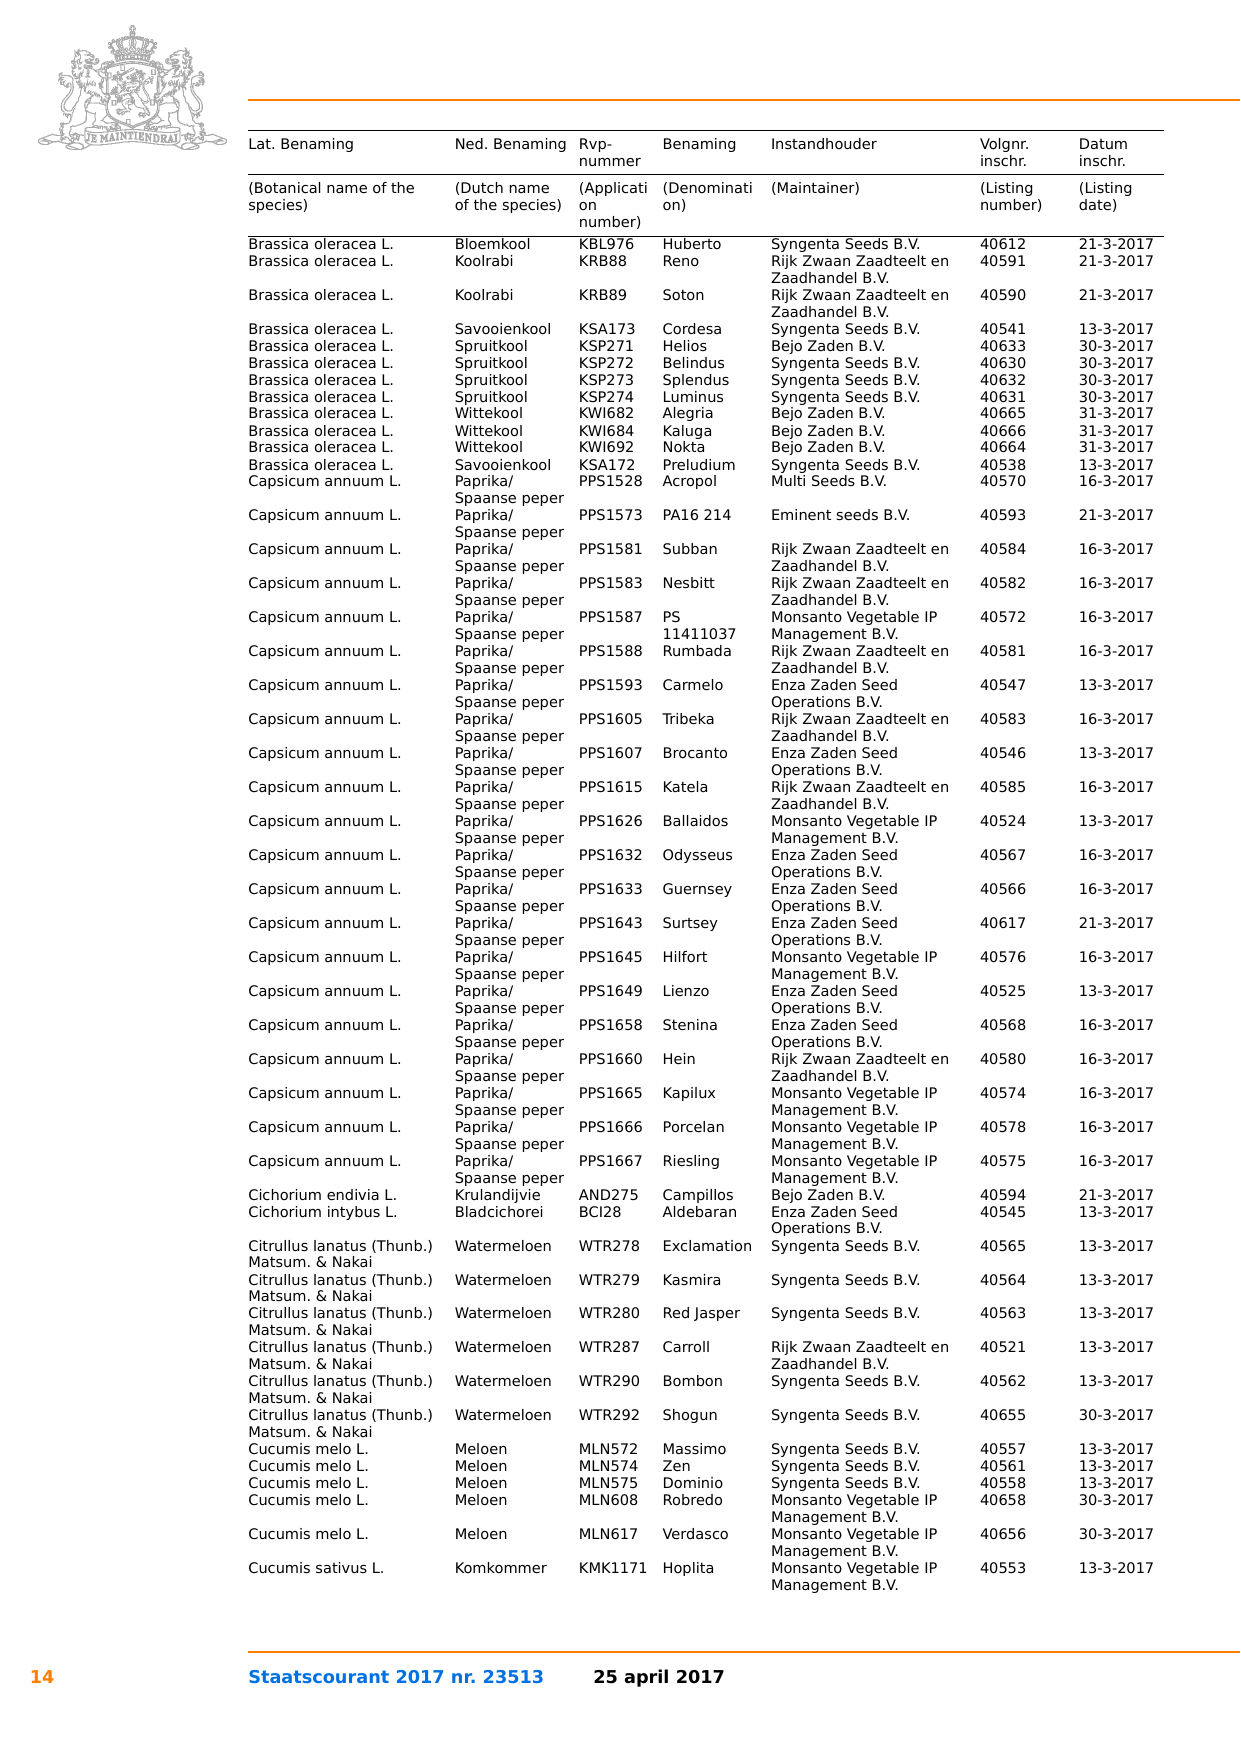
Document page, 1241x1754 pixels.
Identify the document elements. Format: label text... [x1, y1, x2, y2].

table_cell Guernsey [657, 881, 765, 915]
table_cell Hilfort [657, 949, 765, 983]
table_cell Watermeloen [449, 1238, 573, 1271]
table_cell Paprika/Spaanse peper [449, 1051, 573, 1084]
table_cell Capsicum annuum L. [248, 575, 448, 609]
table_cell 40564 [974, 1271, 1073, 1305]
table_cell 13-3-2017 [1073, 1238, 1163, 1271]
table_cell 40580 [974, 1051, 1073, 1084]
table_cell Kaluga [657, 423, 765, 439]
table_cell PPS1583 [573, 575, 657, 609]
table_cell Brassica oleracea L. [248, 253, 448, 287]
table_cell Carroll [657, 1339, 765, 1373]
table_cell Zen [657, 1458, 765, 1475]
table_cell Paprika/Spaanse peper [449, 949, 573, 983]
table_cell Verdasco [657, 1526, 765, 1560]
table_cell 13-3-2017 [1073, 983, 1163, 1017]
table_cell Koolrabi [449, 253, 573, 287]
table_cell Shogun [657, 1407, 765, 1441]
table_cell BCI28 [573, 1204, 657, 1237]
table_cell (Dutch name of the species) [449, 175, 573, 236]
table_cell 16-3-2017 [1073, 1051, 1163, 1084]
table_cell Capsicum annuum L. [248, 847, 448, 881]
table_cell 40561 [974, 1458, 1073, 1475]
table_cell Eminent seeds B.V. [765, 507, 974, 541]
table_cell PA16 214 [657, 507, 765, 541]
table_cell Capsicum annuum L. [248, 915, 448, 949]
table_cell Capsicum annuum L. [248, 949, 448, 983]
table_cell Brassica oleracea L. [248, 338, 448, 354]
table_cell Cucumis melo L. [248, 1441, 448, 1458]
table_cell 40656 [974, 1526, 1073, 1560]
table_cell Rijk Zwaan Zaadteelt en Zaadhandel B.V. [765, 287, 974, 321]
table_cell 40594 [974, 1186, 1073, 1203]
table_cell 16-3-2017 [1073, 575, 1163, 609]
table_cell Bombon [657, 1373, 765, 1407]
table_cell 40557 [974, 1441, 1073, 1458]
table_cell Cucumis melo L. [248, 1492, 448, 1526]
table_cell 21-3-2017 [1073, 253, 1163, 287]
table_cell 21-3-2017 [1073, 915, 1163, 949]
table_cell 40545 [974, 1204, 1073, 1237]
table_cell (Botanical name of the species) [248, 175, 448, 236]
table_cell 40590 [974, 287, 1073, 321]
table_cell Paprika/Spaanse peper [449, 575, 573, 609]
table_cell 16-3-2017 [1073, 949, 1163, 983]
table_cell Brassica oleracea L. [248, 371, 448, 388]
table_cell MLN608 [573, 1492, 657, 1526]
table_cell Citrullus lanatus (Thunb.) Matsum. & Nakai [248, 1373, 448, 1407]
table_cell 40565 [974, 1238, 1073, 1271]
table_cell Meloen [449, 1441, 573, 1458]
table_cell 13-3-2017 [1073, 1204, 1163, 1237]
table_cell Paprika/Spaanse peper [449, 915, 573, 949]
table_cell Syngenta Seeds B.V. [765, 1305, 974, 1339]
table_cell 21-3-2017 [1073, 1186, 1163, 1203]
table_cell Soton [657, 287, 765, 321]
table_cell Bloemkool [449, 237, 573, 253]
table_header Instandhouder [765, 131, 974, 174]
table_cell Citrullus lanatus (Thunb.) Matsum. & Nakai [248, 1305, 448, 1339]
table_cell PPS1665 [573, 1085, 657, 1118]
table_cell WTR280 [573, 1305, 657, 1339]
table_cell Capsicum annuum L. [248, 1085, 448, 1118]
table_cell 40665 [974, 405, 1073, 422]
table_cell 40658 [974, 1492, 1073, 1526]
table_cell KMK1171 [573, 1560, 657, 1594]
table_cell Monsanto Vegetable IP Management B.V. [765, 1560, 974, 1594]
table_header Benaming [657, 131, 765, 174]
table_cell WTR292 [573, 1407, 657, 1441]
table_cell 30-3-2017 [1073, 355, 1163, 371]
table_cell 16-3-2017 [1073, 1017, 1163, 1051]
table_cell 21-3-2017 [1073, 287, 1163, 321]
table_cell PPS1658 [573, 1017, 657, 1051]
table_cell PPS1588 [573, 643, 657, 677]
table_cell 40576 [974, 949, 1073, 983]
table_cell KSP271 [573, 338, 657, 354]
table_cell MLN572 [573, 1441, 657, 1458]
table_cell Savooienkool [449, 321, 573, 337]
table_cell Brocanto [657, 745, 765, 779]
table_cell MLN575 [573, 1475, 657, 1492]
table_cell 21-3-2017 [1073, 507, 1163, 541]
table_cell Rijk Zwaan Zaadteelt en Zaadhandel B.V. [765, 643, 974, 677]
table_cell Paprika/Spaanse peper [449, 677, 573, 711]
table_cell Brassica oleracea L. [248, 405, 448, 422]
table_cell Citrullus lanatus (Thunb.) Matsum. & Nakai [248, 1407, 448, 1441]
table_cell 13-3-2017 [1073, 745, 1163, 779]
table_cell 30-3-2017 [1073, 389, 1163, 405]
table_cell MLN574 [573, 1458, 657, 1475]
table_cell Bejo Zaden B.V. [765, 405, 974, 422]
table_cell 16-3-2017 [1073, 473, 1163, 507]
table_cell Campillos [657, 1186, 765, 1203]
table_cell PPS1615 [573, 779, 657, 813]
table_cell Paprika/Spaanse peper [449, 541, 573, 575]
table_cell 16-3-2017 [1073, 609, 1163, 643]
table_cell Capsicum annuum L. [248, 1153, 448, 1186]
table_cell 13-3-2017 [1073, 813, 1163, 847]
table_cell Capsicum annuum L. [248, 813, 448, 847]
table_cell Luminus [657, 389, 765, 405]
table_cell 40612 [974, 237, 1073, 253]
table_cell Exclamation [657, 1238, 765, 1271]
table_cell Nokta [657, 439, 765, 456]
table_cell Watermeloen [449, 1305, 573, 1339]
table_cell 40562 [974, 1373, 1073, 1407]
table_cell Hein [657, 1051, 765, 1084]
table_cell WTR287 [573, 1339, 657, 1373]
table_cell PPS1660 [573, 1051, 657, 1084]
table_cell 16-3-2017 [1073, 1153, 1163, 1186]
table_cell Brassica oleracea L. [248, 355, 448, 371]
table_cell PPS1667 [573, 1153, 657, 1186]
table_cell Syngenta Seeds B.V. [765, 1458, 974, 1475]
table_cell 40633 [974, 338, 1073, 354]
table_cell Spruitkool [449, 371, 573, 388]
table_cell 16-3-2017 [1073, 779, 1163, 813]
table_cell Capsicum annuum L. [248, 745, 448, 779]
table_cell Stenina [657, 1017, 765, 1051]
table_cell Monsanto Vegetable IP Management B.V. [765, 1085, 974, 1118]
table_cell Paprika/Spaanse peper [449, 1017, 573, 1051]
table_cell WTR290 [573, 1373, 657, 1407]
table_cell 40525 [974, 983, 1073, 1017]
table_cell Preludium [657, 456, 765, 473]
table_cell Huberto [657, 237, 765, 253]
table_cell Capsicum annuum L. [248, 643, 448, 677]
table_cell 40664 [974, 439, 1073, 456]
table_cell 40585 [974, 779, 1073, 813]
table_cell Spruitkool [449, 338, 573, 354]
table_cell Monsanto Vegetable IP Management B.V. [765, 813, 974, 847]
table_cell PPS1626 [573, 813, 657, 847]
table_cell Bejo Zaden B.V. [765, 338, 974, 354]
table_cell KSP274 [573, 389, 657, 405]
table_cell Monsanto Vegetable IP Management B.V. [765, 949, 974, 983]
table_cell Watermeloen [449, 1373, 573, 1407]
table_cell Spruitkool [449, 355, 573, 371]
table_cell Meloen [449, 1526, 573, 1560]
table_cell Wittekool [449, 423, 573, 439]
table_cell 40568 [974, 1017, 1073, 1051]
table_cell KSA173 [573, 321, 657, 337]
table_cell MLN617 [573, 1526, 657, 1560]
table_cell PPS1649 [573, 983, 657, 1017]
table_cell Paprika/Spaanse peper [449, 881, 573, 915]
table_cell Riesling [657, 1153, 765, 1186]
table_cell Capsicum annuum L. [248, 507, 448, 541]
table_cell 40566 [974, 881, 1073, 915]
table_header Rvp-nummer [573, 131, 657, 174]
table_cell Capsicum annuum L. [248, 1017, 448, 1051]
table_cell 40593 [974, 507, 1073, 541]
table_cell 40558 [974, 1475, 1073, 1492]
table_cell PPS1645 [573, 949, 657, 983]
table_cell Wittekool [449, 405, 573, 422]
table_cell Kasmira [657, 1271, 765, 1305]
table_cell Koolrabi [449, 287, 573, 321]
table_cell Brassica oleracea L. [248, 439, 448, 456]
table_cell Savooienkool [449, 456, 573, 473]
table_cell Capsicum annuum L. [248, 711, 448, 745]
table_cell 40538 [974, 456, 1073, 473]
table_cell KWI682 [573, 405, 657, 422]
table_cell Cichorium endivia L. [248, 1186, 448, 1203]
table_cell 16-3-2017 [1073, 881, 1163, 915]
table_cell 13-3-2017 [1073, 1271, 1163, 1305]
table_cell Subban [657, 541, 765, 575]
table_cell 16-3-2017 [1073, 1085, 1163, 1118]
table_cell Komkommer [449, 1560, 573, 1594]
table_cell KSP272 [573, 355, 657, 371]
table_cell PPS1607 [573, 745, 657, 779]
table_cell PPS1573 [573, 507, 657, 541]
table_cell Monsanto Vegetable IP Management B.V. [765, 609, 974, 643]
table_cell Monsanto Vegetable IP Management B.V. [765, 1492, 974, 1526]
table_cell 40546 [974, 745, 1073, 779]
table_cell Paprika/Spaanse peper [449, 847, 573, 881]
table_cell AND275 [573, 1186, 657, 1203]
table_cell 40563 [974, 1305, 1073, 1339]
table_cell Katela [657, 779, 765, 813]
table_cell Aldebaran [657, 1204, 765, 1237]
table_cell PPS1581 [573, 541, 657, 575]
table_cell Lienzo [657, 983, 765, 1017]
table_cell Brassica oleracea L. [248, 423, 448, 439]
table_cell Paprika/Spaanse peper [449, 745, 573, 779]
table_cell 40541 [974, 321, 1073, 337]
table_cell Alegria [657, 405, 765, 422]
table_cell 13-3-2017 [1073, 1305, 1163, 1339]
table_cell 40574 [974, 1085, 1073, 1118]
table_cell 13-3-2017 [1073, 1560, 1163, 1594]
table_cell 21-3-2017 [1073, 237, 1163, 253]
table_cell Paprika/Spaanse peper [449, 507, 573, 541]
table_cell Brassica oleracea L. [248, 287, 448, 321]
table_cell 40630 [974, 355, 1073, 371]
table_cell 40617 [974, 915, 1073, 949]
table_cell Paprika/Spaanse peper [449, 1119, 573, 1152]
table_cell (Denomination) [657, 175, 765, 236]
table_cell 40575 [974, 1153, 1073, 1186]
table_cell KSP273 [573, 371, 657, 388]
table_cell (Maintainer) [765, 175, 974, 236]
table_cell Rijk Zwaan Zaadteelt en Zaadhandel B.V. [765, 575, 974, 609]
table_cell Dominio [657, 1475, 765, 1492]
table_cell Capsicum annuum L. [248, 541, 448, 575]
table_cell 40578 [974, 1119, 1073, 1152]
table_cell 40524 [974, 813, 1073, 847]
table_cell Capsicum annuum L. [248, 1119, 448, 1152]
table_cell PPS1605 [573, 711, 657, 745]
table_cell Spruitkool [449, 389, 573, 405]
table_cell Monsanto Vegetable IP Management B.V. [765, 1153, 974, 1186]
table_cell PS 11411037 [657, 609, 765, 643]
table_cell 31-3-2017 [1073, 439, 1163, 456]
table_cell Cucumis sativus L. [248, 1560, 448, 1594]
table_cell Cucumis melo L. [248, 1526, 448, 1560]
table_cell PPS1528 [573, 473, 657, 507]
table_cell Capsicum annuum L. [248, 609, 448, 643]
table_cell Carmelo [657, 677, 765, 711]
table_cell 16-3-2017 [1073, 711, 1163, 745]
table_cell Massimo [657, 1441, 765, 1458]
table_cell Enza Zaden Seed Operations B.V. [765, 847, 974, 881]
table_cell Capsicum annuum L. [248, 983, 448, 1017]
table_header Lat. Benaming [248, 131, 448, 174]
table_cell KRB89 [573, 287, 657, 321]
table_cell Bejo Zaden B.V. [765, 439, 974, 456]
table_cell Kapilux [657, 1085, 765, 1118]
table_cell KWI684 [573, 423, 657, 439]
table_cell Syngenta Seeds B.V. [765, 1238, 974, 1271]
table_header Ned. Benaming [449, 131, 573, 174]
table_cell PPS1643 [573, 915, 657, 949]
table_cell Syngenta Seeds B.V. [765, 1271, 974, 1305]
table_cell 40581 [974, 643, 1073, 677]
table_cell Paprika/Spaanse peper [449, 983, 573, 1017]
table_cell Rijk Zwaan Zaadteelt en Zaadhandel B.V. [765, 1339, 974, 1373]
table_cell Citrullus lanatus (Thunb.) Matsum. & Nakai [248, 1271, 448, 1305]
table_cell WTR279 [573, 1271, 657, 1305]
table_cell KWI692 [573, 439, 657, 456]
table_cell Watermeloen [449, 1407, 573, 1441]
table_cell Splendus [657, 371, 765, 388]
table_cell 31-3-2017 [1073, 423, 1163, 439]
table_cell Enza Zaden Seed Operations B.V. [765, 677, 974, 711]
table_cell Helios [657, 338, 765, 354]
table_cell Brassica oleracea L. [248, 321, 448, 337]
table_cell Paprika/Spaanse peper [449, 609, 573, 643]
table_cell Reno [657, 253, 765, 287]
table_cell Bejo Zaden B.V. [765, 1186, 974, 1203]
table_cell Red Jasper [657, 1305, 765, 1339]
table_cell Cichorium intybus L. [248, 1204, 448, 1237]
table_cell Robredo [657, 1492, 765, 1526]
table_cell Paprika/Spaanse peper [449, 1085, 573, 1118]
table_cell Tribeka [657, 711, 765, 745]
table_cell Krulandijvie [449, 1186, 573, 1203]
table_cell Enza Zaden Seed Operations B.V. [765, 881, 974, 915]
table_cell Wittekool [449, 439, 573, 456]
table_cell Porcelan [657, 1119, 765, 1152]
table_cell Watermeloen [449, 1339, 573, 1373]
table_cell 13-3-2017 [1073, 1373, 1163, 1407]
table_cell 40631 [974, 389, 1073, 405]
table_cell 30-3-2017 [1073, 338, 1163, 354]
table_cell Paprika/Spaanse peper [449, 643, 573, 677]
table_cell Meloen [449, 1458, 573, 1475]
table_cell 30-3-2017 [1073, 1526, 1163, 1560]
table_cell Brassica oleracea L. [248, 456, 448, 473]
table_cell Syngenta Seeds B.V. [765, 1373, 974, 1407]
table_cell 30-3-2017 [1073, 1407, 1163, 1441]
table_cell Paprika/Spaanse peper [449, 1153, 573, 1186]
table_cell 13-3-2017 [1073, 1475, 1163, 1492]
table_cell Rumbada [657, 643, 765, 677]
table_cell Bladcichorei [449, 1204, 573, 1237]
table_cell 40567 [974, 847, 1073, 881]
table_cell 30-3-2017 [1073, 1492, 1163, 1526]
table_cell Cordesa [657, 321, 765, 337]
table_cell Nesbitt [657, 575, 765, 609]
table_cell 40583 [974, 711, 1073, 745]
table_cell Citrullus lanatus (Thunb.) Matsum. & Nakai [248, 1339, 448, 1373]
table_cell Enza Zaden Seed Operations B.V. [765, 745, 974, 779]
table_cell Paprika/Spaanse peper [449, 473, 573, 507]
table_cell KBL976 [573, 237, 657, 253]
table_cell Multi Seeds B.V. [765, 473, 974, 507]
table_cell 13-3-2017 [1073, 456, 1163, 473]
table_cell 40572 [974, 609, 1073, 643]
table_cell (Listing date) [1073, 175, 1163, 236]
table_cell Belindus [657, 355, 765, 371]
table_cell Acropol [657, 473, 765, 507]
table_cell 40547 [974, 677, 1073, 711]
table_cell Rijk Zwaan Zaadteelt en Zaadhandel B.V. [765, 779, 974, 813]
table_cell Enza Zaden Seed Operations B.V. [765, 1017, 974, 1051]
table_cell 30-3-2017 [1073, 371, 1163, 388]
table_header Volgnr. inschr. [974, 131, 1073, 174]
table_cell Syngenta Seeds B.V. [765, 371, 974, 388]
table_cell (Listing number) [974, 175, 1073, 236]
table_cell 40570 [974, 473, 1073, 507]
table_cell Capsicum annuum L. [248, 1051, 448, 1084]
table_cell 13-3-2017 [1073, 1441, 1163, 1458]
table_cell Surtsey [657, 915, 765, 949]
table_cell Brassica oleracea L. [248, 389, 448, 405]
table_cell Meloen [449, 1475, 573, 1492]
table_cell (Application number) [573, 175, 657, 236]
table_cell Syngenta Seeds B.V. [765, 389, 974, 405]
table_cell 13-3-2017 [1073, 1339, 1163, 1373]
table_cell 40666 [974, 423, 1073, 439]
table_cell Syngenta Seeds B.V. [765, 1475, 974, 1492]
table_cell WTR278 [573, 1238, 657, 1271]
table_cell 16-3-2017 [1073, 847, 1163, 881]
table_cell PPS1633 [573, 881, 657, 915]
table_cell 13-3-2017 [1073, 677, 1163, 711]
table_cell Enza Zaden Seed Operations B.V. [765, 1204, 974, 1237]
table_cell PPS1593 [573, 677, 657, 711]
table_cell Odysseus [657, 847, 765, 881]
table_cell 40584 [974, 541, 1073, 575]
table_cell KSA172 [573, 456, 657, 473]
table_cell 40591 [974, 253, 1073, 287]
table_cell Rijk Zwaan Zaadteelt en Zaadhandel B.V. [765, 711, 974, 745]
table_cell Capsicum annuum L. [248, 473, 448, 507]
table_cell Syngenta Seeds B.V. [765, 355, 974, 371]
table_cell Rijk Zwaan Zaadteelt en Zaadhandel B.V. [765, 253, 974, 287]
table_cell PPS1587 [573, 609, 657, 643]
table_cell Enza Zaden Seed Operations B.V. [765, 983, 974, 1017]
table_cell Capsicum annuum L. [248, 779, 448, 813]
table_cell 16-3-2017 [1073, 643, 1163, 677]
table_cell Syngenta Seeds B.V. [765, 1407, 974, 1441]
table_cell Syngenta Seeds B.V. [765, 321, 974, 337]
table_cell Paprika/Spaanse peper [449, 813, 573, 847]
table_cell 40632 [974, 371, 1073, 388]
table_cell Syngenta Seeds B.V. [765, 1441, 974, 1458]
table_cell Enza Zaden Seed Operations B.V. [765, 915, 974, 949]
table_cell Paprika/Spaanse peper [449, 711, 573, 745]
table_cell Capsicum annuum L. [248, 677, 448, 711]
table_header Datum inschr. [1073, 131, 1163, 174]
table_cell PPS1666 [573, 1119, 657, 1152]
table_cell Cucumis melo L. [248, 1475, 448, 1492]
table_cell Rijk Zwaan Zaadteelt en Zaadhandel B.V. [765, 1051, 974, 1084]
table_cell Cucumis melo L. [248, 1458, 448, 1475]
table_cell Rijk Zwaan Zaadteelt en Zaadhandel B.V. [765, 541, 974, 575]
table_cell PPS1632 [573, 847, 657, 881]
table_cell 40655 [974, 1407, 1073, 1441]
table_cell Syngenta Seeds B.V. [765, 456, 974, 473]
table_cell Meloen [449, 1492, 573, 1526]
table_cell Paprika/Spaanse peper [449, 779, 573, 813]
table_cell 16-3-2017 [1073, 541, 1163, 575]
table_cell 40521 [974, 1339, 1073, 1373]
table_cell Hoplita [657, 1560, 765, 1594]
table_cell Watermeloen [449, 1271, 573, 1305]
table_cell Syngenta Seeds B.V. [765, 237, 974, 253]
picture [38, 25, 227, 150]
table_cell 13-3-2017 [1073, 1458, 1163, 1475]
table_cell 13-3-2017 [1073, 321, 1163, 337]
table_cell Brassica oleracea L. [248, 237, 448, 253]
table_cell 16-3-2017 [1073, 1119, 1163, 1152]
table_cell Ballaidos [657, 813, 765, 847]
table_cell 40582 [974, 575, 1073, 609]
table_cell 31-3-2017 [1073, 405, 1163, 422]
table_cell Citrullus lanatus (Thunb.) Matsum. & Nakai [248, 1238, 448, 1271]
table_cell Bejo Zaden B.V. [765, 423, 974, 439]
table_cell KRB88 [573, 253, 657, 287]
table_cell Monsanto Vegetable IP Management B.V. [765, 1526, 974, 1560]
table_cell 40553 [974, 1560, 1073, 1594]
table_cell Monsanto Vegetable IP Management B.V. [765, 1119, 974, 1152]
table_cell Capsicum annuum L. [248, 881, 448, 915]
